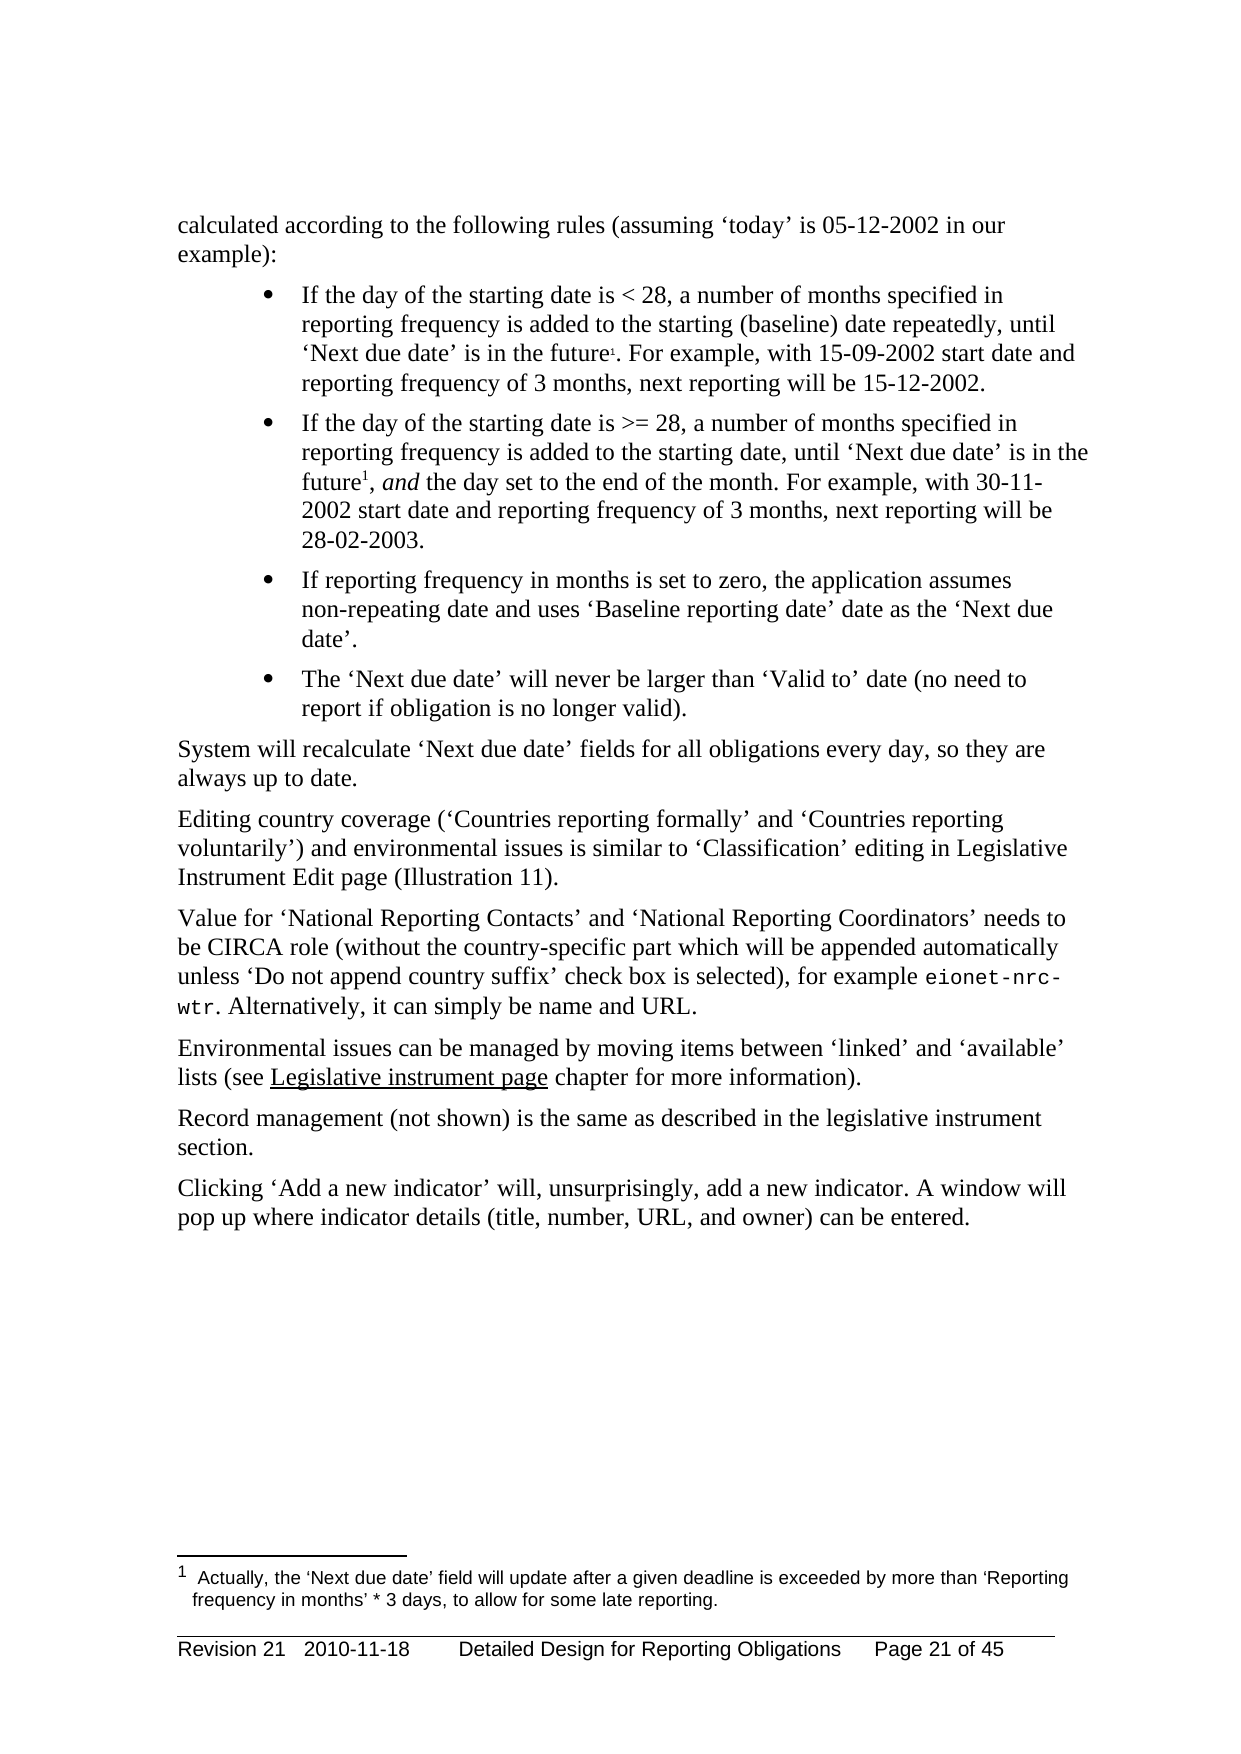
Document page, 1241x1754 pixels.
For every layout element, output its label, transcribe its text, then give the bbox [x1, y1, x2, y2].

list If the day of the starting date is >= 28, a number of months specified in reporting frequency is added to the starting date, until ‘Next due date’ is in the future1, and the day set to the end of the month. For example, with 30-11-2002 start date and reporting frequency of 3 months, next reporting will be 28-02-2003. [264, 408, 1092, 553]
list The ‘Next due date’ will never be larger than ‘Valid to’ date (no need to report if obligation is no longer valid). [264, 664, 1092, 722]
text Value for ‘National Reporting Contacts’ and ‘National Reporting Coordinators’ needs to be CIRCA role (without the country-specific part which will be appended automatically unless ‘Do not append country suffix’ check box is selected), for example eionet-nrc-wtr. Alternatively, it can simply be name and URL. [177, 903, 1092, 1021]
list Actually, the ‘Next due date’ field will update after a given deadline is exceeded by more than ‘Reporting frequency in months’ * 3 days, to allow for some late reporting. [177, 1562, 1092, 1610]
text Editing country coverage (‘Countries reporting formally’ and ‘Countries reporting voluntarily’) and environmental issues is similar to ‘Classification’ editing in Legislative Instrument Edit page (Illustration 11). [177, 804, 1092, 891]
text calculated according to the following rules (assuming ‘today’ is 05-12-2002 in our example): [177, 210, 1092, 268]
list If the day of the starting date is < 28, a number of months specified in reporting frequency is added to the starting (baseline) date repeatedly, until ‘Next due date’ is in the future. For example, with 15-09-2002 start date and reporting frequency of 3 months, next reporting will be 15-12-2002. [264, 280, 1092, 396]
list If reporting frequency in months is set to zero, the application assumes non-repeating date and uses ‘Baseline reporting date’ date as the ‘Next due date’. [264, 565, 1092, 652]
text Record management (not shown) is the same as described in the legislative instrument section. [177, 1103, 1092, 1161]
text System will recalculate ‘Next due date’ fields for all obligations every day, so they are always up to date. [177, 734, 1092, 792]
text Clicking ‘Add a new indicator’ will, unsurprisingly, add a new indicator. A window will pop up where indicator details (title, number, URL, and owner) can be entered. [177, 1173, 1092, 1231]
text Environmental issues can be managed by moving items between ‘linked’ and ‘available’ lists (see Legislative instrument page chapter for more information). [177, 1033, 1092, 1091]
